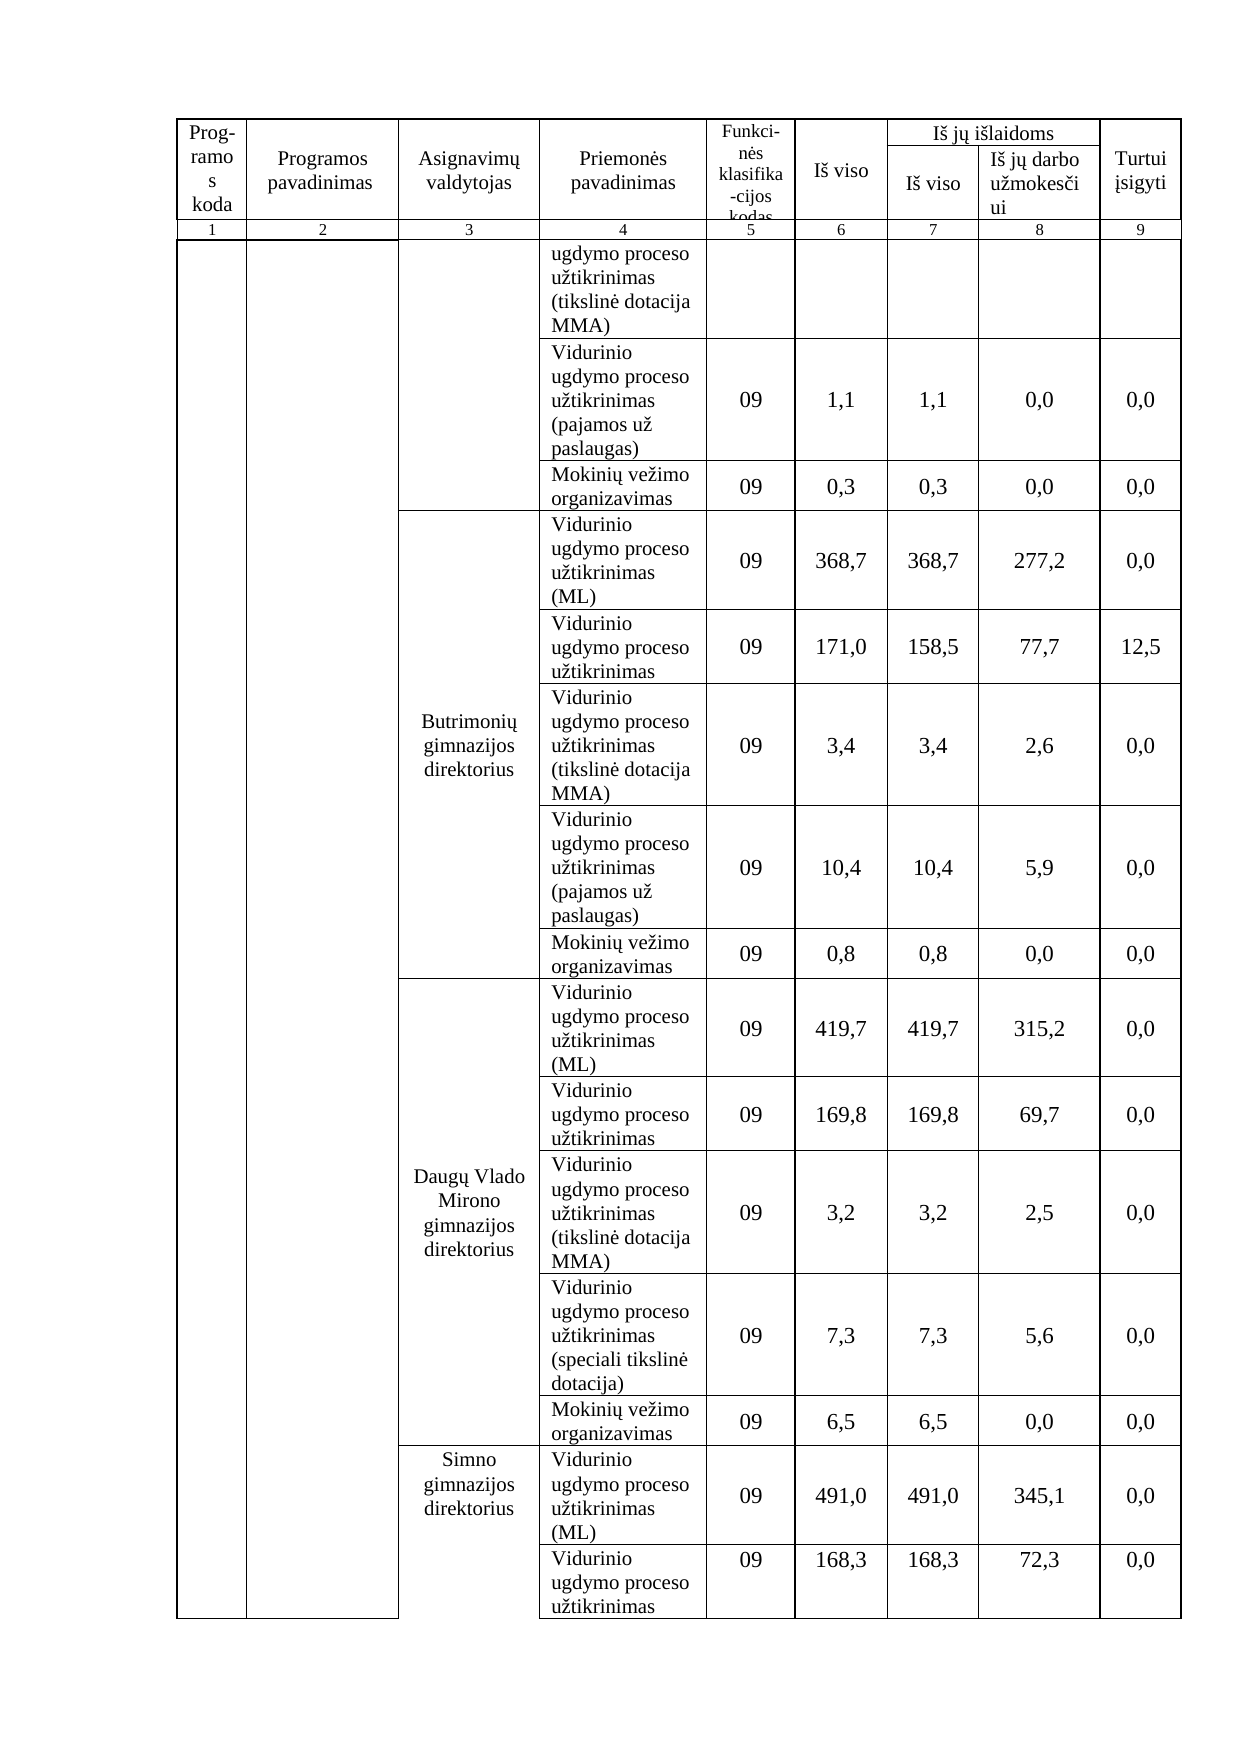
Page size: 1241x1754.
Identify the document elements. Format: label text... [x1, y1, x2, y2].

table_cell [888, 240, 978, 337]
table_cell 0,3 [796, 461, 887, 510]
table_cell 09 [707, 1151, 794, 1273]
table_cell 0,0 [1101, 1077, 1180, 1150]
table_cell Vidurinio ugdymo proceso užtikrinimas (ML) [540, 979, 706, 1076]
table_cell 7,3 [888, 1274, 978, 1395]
table_cell 09 [707, 1446, 794, 1544]
table_header Programos pavadinimas [247, 120, 398, 219]
table_cell Vidurinio ugdymo proceso užtikrinimas [540, 610, 706, 683]
table_cell 2,5 [979, 1151, 1099, 1273]
table_cell Vidurinio ugdymo proceso užtikrinimas (tikslinė dotacija MMA) [540, 684, 706, 805]
table_cell [178, 241, 246, 1618]
table_cell 09 [707, 684, 794, 805]
table_cell 368,7 [796, 511, 887, 608]
table_header Turtui įsigyti [1101, 120, 1180, 219]
table_cell 09 [707, 929, 794, 978]
table_cell 3,2 [888, 1151, 978, 1273]
table_header Priemonės pavadinimas [540, 120, 706, 219]
table_cell 168,3 [796, 1545, 887, 1618]
table_header Iš viso [796, 120, 887, 219]
table_cell 7,3 [796, 1274, 887, 1395]
table_cell 09 [707, 979, 794, 1076]
table_cell 69,7 [979, 1077, 1099, 1150]
table_cell 09 [707, 806, 794, 927]
table_cell 277,2 [979, 511, 1099, 608]
table_cell 6,5 [888, 1396, 978, 1445]
table_cell Vidurinio ugdymo proceso užtikrinimas (ML) [540, 511, 706, 608]
table_cell 158,5 [888, 610, 978, 683]
table_cell Vidurinio ugdymo proceso užtikrinimas (ML) [540, 1446, 706, 1544]
table_cell 7 [888, 220, 978, 239]
table_cell Vidurinio ugdymo proceso užtikrinimas [540, 1545, 706, 1618]
table_cell Mokinių vežimo organizavimas [540, 929, 706, 978]
table_cell 0,8 [888, 929, 978, 978]
table_cell 09 [707, 1396, 794, 1445]
table_cell 0,3 [888, 461, 978, 510]
table_cell 0,0 [979, 1396, 1099, 1445]
table_cell Vidurinio ugdymo proceso užtikrinimas (speciali tikslinė dotacija) [540, 1274, 706, 1395]
table_cell 0,8 [796, 929, 887, 978]
table_cell 0,0 [979, 461, 1099, 510]
table_cell 12,5 [1101, 610, 1180, 683]
table_cell 0,0 [1101, 929, 1180, 978]
table_cell [707, 240, 794, 337]
table_cell 5,9 [979, 806, 1099, 927]
table_cell 1 [178, 220, 246, 239]
table_cell [399, 240, 539, 510]
table_cell 1,1 [888, 339, 978, 460]
table_cell 0,0 [1101, 684, 1180, 805]
table_cell 09 [707, 1274, 794, 1395]
table_cell 3,4 [796, 684, 887, 805]
table_cell 419,7 [796, 979, 887, 1076]
table_cell 0,0 [1101, 1396, 1180, 1445]
table_cell 0,0 [1101, 511, 1180, 608]
table_cell 315,2 [979, 979, 1099, 1076]
table_cell 3 [399, 220, 539, 239]
table_cell 0,0 [1101, 806, 1180, 927]
table_cell [796, 240, 887, 337]
table_cell Vidurinio ugdymo proceso užtikrinimas (tikslinė dotacija MMA) [540, 1151, 706, 1273]
table_cell Mokinių vežimo organizavimas [540, 461, 706, 510]
table_cell Vidurinio ugdymo proceso užtikrinimas [540, 1077, 706, 1150]
table_cell 8 [979, 220, 1099, 239]
table_cell 77,7 [979, 610, 1099, 683]
table_cell ugdymo proceso užtikrinimas (tikslinė dotacija MMA) [540, 240, 706, 337]
table_cell [1101, 240, 1180, 337]
table_cell 09 [707, 511, 794, 608]
table_cell 09 [707, 1077, 794, 1150]
table_cell Daugų Vlado Mirono gimnazijos direktorius [399, 979, 539, 1445]
table_cell 0,0 [1101, 1151, 1180, 1273]
table_cell 0,0 [1101, 1545, 1180, 1618]
table_cell 168,3 [888, 1545, 978, 1618]
table_cell Vidurinio ugdymo proceso užtikrinimas (pajamos už paslaugas) [540, 806, 706, 927]
table_cell 6,5 [796, 1396, 887, 1445]
table_cell 171,0 [796, 610, 887, 683]
table_cell 169,8 [888, 1077, 978, 1150]
table_cell 0,0 [1101, 1274, 1180, 1395]
table_cell 09 [707, 461, 794, 510]
table_cell 419,7 [888, 979, 978, 1076]
table_cell 368,7 [888, 511, 978, 608]
table_cell 491,0 [888, 1446, 978, 1544]
table_cell Iš viso [888, 146, 978, 219]
table_cell 9 [1101, 220, 1181, 239]
table_cell Vidurinio ugdymo proceso užtikrinimas (pajamos už paslaugas) [540, 339, 706, 460]
table_cell Simno gimnazijos direktorius [399, 1446, 539, 1618]
table_cell 6 [796, 220, 887, 239]
table_cell 4 [540, 220, 706, 239]
table_cell 1,1 [796, 339, 887, 460]
table_header Prog-ramos kodas [178, 120, 246, 219]
table_header Asignavimų valdytojas [399, 120, 539, 219]
table_cell 0,0 [1101, 461, 1180, 510]
table_cell 5,6 [979, 1274, 1099, 1395]
table_cell 0,0 [979, 929, 1099, 978]
table_cell 0,0 [1101, 339, 1180, 460]
table_cell 0,0 [979, 339, 1099, 460]
table_cell 3,2 [796, 1151, 887, 1273]
table_cell Iš jų darbo užmokesčiui [979, 146, 1099, 219]
table_cell 10,4 [796, 806, 887, 927]
table_header Iš jų išlaidoms [888, 120, 1099, 145]
table_cell 2 [247, 220, 398, 239]
table_cell 491,0 [796, 1446, 887, 1544]
table_cell [247, 241, 398, 1618]
table_header Funkci-nės klasifika-cijos kodas [707, 120, 794, 219]
table_cell 09 [707, 1545, 794, 1618]
table_cell [979, 240, 1099, 337]
table_cell 10,4 [888, 806, 978, 927]
table_cell 169,8 [796, 1077, 887, 1150]
table_cell 3,4 [888, 684, 978, 805]
table_cell 09 [707, 339, 794, 460]
table_cell 09 [707, 610, 794, 683]
table_cell 5 [707, 220, 794, 239]
table_cell 2,6 [979, 684, 1099, 805]
table_cell Mokinių vežimo organizavimas [540, 1396, 706, 1445]
table_cell 72,3 [979, 1545, 1099, 1618]
table_cell Butrimonių gimnazijos direktorius [399, 511, 539, 978]
table_cell 0,0 [1101, 1446, 1180, 1544]
table_cell 345,1 [979, 1446, 1099, 1544]
table_cell 0,0 [1101, 979, 1180, 1076]
